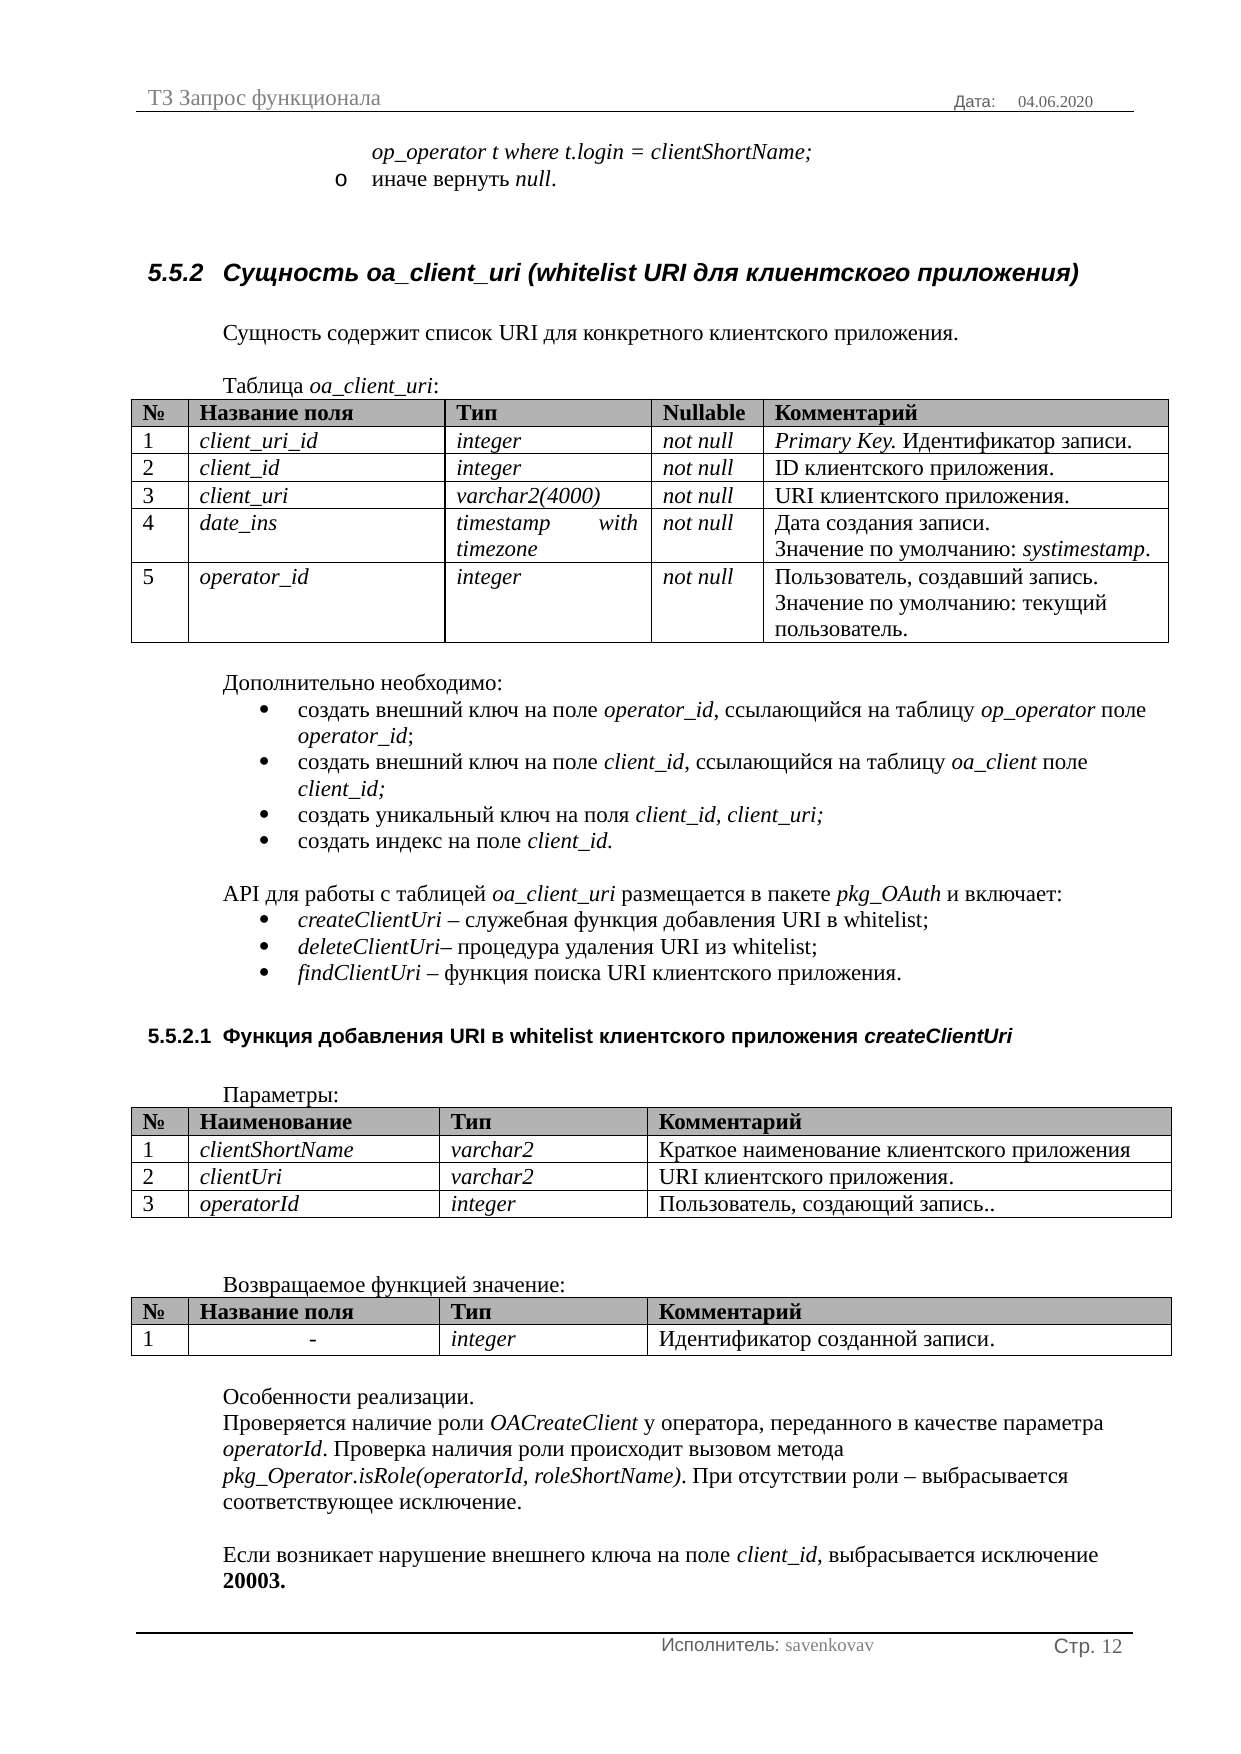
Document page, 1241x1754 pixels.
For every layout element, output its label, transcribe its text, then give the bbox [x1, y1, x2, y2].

table_cell operator_id [189, 563, 444, 642]
table_cell Краткое наименование клиентского приложения [648, 1136, 1171, 1162]
table_header Комментарий [764, 400, 1168, 426]
table_cell integer [440, 1325, 647, 1355]
table_header Комментарий [648, 1298, 1171, 1324]
table_header Тип [440, 1298, 647, 1324]
table_cell integer [446, 427, 651, 453]
list создать уникальный ключ на поля client_id, client_uri; [260, 801, 1152, 827]
table_cell 3 [132, 482, 188, 508]
table_cell 2 [132, 454, 188, 481]
subtitle Функция добавления URI в whitelist клиентского приложения createClientUri [148, 1024, 1152, 1048]
table_cell 5 [132, 563, 188, 642]
table_header Тип [446, 400, 651, 426]
table_cell timestamp with timezone [446, 509, 651, 562]
subtitle Сущность oa_client_uri (whitelist URI для клиентского приложения) [148, 258, 1152, 287]
table_cell 1 [132, 1325, 188, 1355]
table_header № [132, 400, 188, 426]
table_header Название поля [189, 1298, 439, 1324]
table_cell 4 [132, 509, 188, 562]
text Возвращаемое функцией значение: [223, 1271, 1152, 1297]
list deleteClientUri– процедура удаления URI из whitelist; [260, 933, 1152, 959]
text Таблица oa_client_uri: [223, 372, 1152, 398]
table_cell date_ins [189, 509, 444, 562]
table_cell Дата создания записи. Значение по умолчанию: systimestamp. [764, 509, 1168, 562]
table_header Комментарий [648, 1108, 1171, 1135]
table_cell not null [652, 427, 763, 453]
table_cell Primary Key. Идентификатор записи. [764, 427, 1168, 453]
text API для работы с таблицей oa_client_uri размещается в пакете pkg_OAuth и включает: [223, 880, 1152, 906]
table_cell URI клиентского приложения. [648, 1163, 1171, 1189]
table_cell not null [652, 509, 763, 562]
list создать внешний ключ на поле operator_id, ссылающийся на таблицу op_operator поле operator_id; [260, 696, 1152, 748]
table_cell Пользователь, создавший запись. Значение по умолчанию: текущий пользователь. [764, 563, 1168, 642]
table_cell not null [652, 482, 763, 508]
table_header Название поля [189, 400, 444, 426]
table_cell varchar2 [440, 1163, 647, 1189]
table_cell not null [652, 454, 763, 481]
text Проверяется наличие роли OACreateClient у оператора, переданного в качестве параметра operatorId. Проверка наличия роли происходит вызовом метода pkg_Operator.isRole(operatorId, roleShortName). При отсутствии роли – выбрасывается соответствующее исключение. [223, 1409, 1152, 1514]
table_cell Пользователь, создающий запись.. [648, 1191, 1171, 1217]
table_cell 3 [132, 1191, 188, 1217]
table_cell client_uri [189, 482, 444, 508]
table_cell 2 [132, 1163, 188, 1189]
table_cell clientShortName [189, 1136, 439, 1162]
table_cell URI клиентского приложения. [764, 482, 1168, 508]
table_cell 1 [132, 1136, 188, 1162]
list createClientUri – служебная функция добавления URI в whitelist; [260, 906, 1152, 933]
list findClientUri – функция поиска URI клиентского приложения. [260, 959, 1152, 986]
table_cell clientUri [189, 1163, 439, 1189]
table_cell client_id [189, 454, 444, 481]
table_cell operatorId [189, 1191, 439, 1217]
table_cell client_uri_id [189, 427, 444, 453]
list создать индекс на поле client_id. [260, 827, 1152, 854]
table_header Наименование [189, 1108, 439, 1135]
table_cell Идентификатор созданной записи. [648, 1325, 1171, 1355]
table_header Nullable [652, 400, 763, 426]
text Особенности реализации. [223, 1383, 1152, 1409]
table_header № [132, 1108, 188, 1135]
table_header № [132, 1298, 188, 1324]
table_header Тип [440, 1108, 647, 1135]
list создать внешний ключ на поле client_id, ссылающийся на таблицу oa_client поле client_id; [260, 748, 1152, 801]
list op_operator t where t.login = clientShortName; [334, 138, 1152, 164]
table_cell integer [446, 563, 651, 642]
text Дополнительно необходимо: [223, 669, 1152, 696]
list иначе вернуть null. [334, 164, 1152, 193]
table_cell 1 [132, 427, 188, 453]
table_cell varchar2(4000) [446, 482, 651, 508]
table_cell ID клиентского приложения. [764, 454, 1168, 481]
text Если возникает нарушение внешнего ключа на поле client_id, выбрасывается исключение 20003. [223, 1541, 1152, 1594]
text Параметры: [223, 1081, 1152, 1107]
text Сущность содержит список URI для конкретного клиентского приложения. [223, 319, 1152, 346]
table_cell integer [440, 1191, 647, 1217]
table_cell - [189, 1325, 439, 1355]
table_cell not null [652, 563, 763, 642]
table_cell integer [446, 454, 651, 481]
table_cell varchar2 [440, 1136, 647, 1162]
